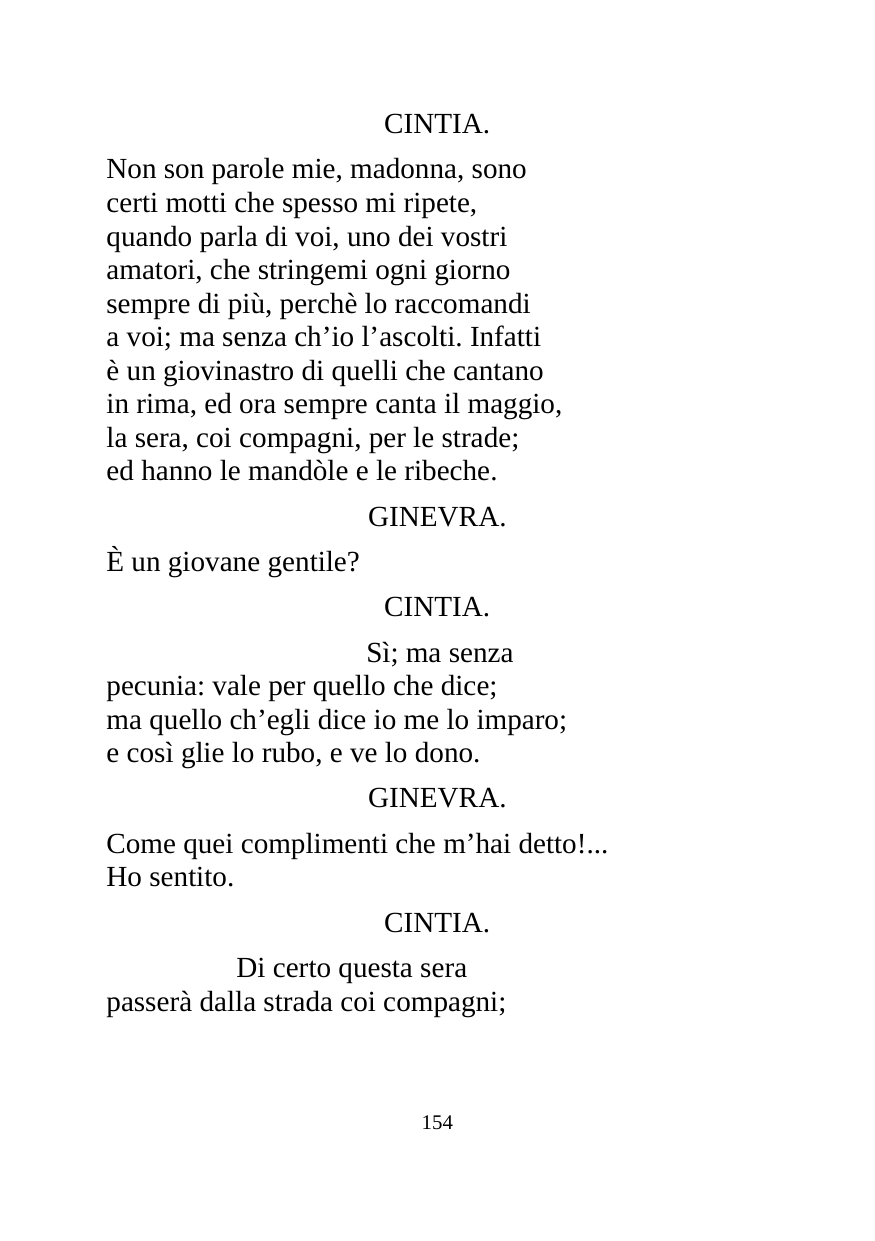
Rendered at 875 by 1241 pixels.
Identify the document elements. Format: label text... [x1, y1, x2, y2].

text GINEVRA. [106, 781, 768, 814]
text GINEVRA. [106, 499, 768, 532]
text Non son parole mie, madonna, sono certi motti che spesso mi ripete, quando parla di voi, uno dei vostri amatori, che stringemi ogni giorno sempre di più, perchè lo raccomandi a voi; ma senza ch’io l’ascolti. Infatti è un giovinastro di quelli che cantano in rima, ed ora sempre canta il maggio, la sera, coi compagni, per le strade; ed hanno le mandòle e le ribeche. [106, 152, 768, 487]
text CINTIA. [106, 905, 768, 938]
text Come quei complimenti che m’hai detto!... Ho sentito. [106, 826, 768, 893]
text È un giovane gentile? [106, 544, 768, 578]
text CINTIA. [106, 589, 768, 623]
text Sì; ma senza pecunia: vale per quello che dice; ma quello ch’egli dice io me lo imparo; e così glie lo rubo, e ve lo dono. [106, 635, 768, 769]
text CINTIA. [106, 106, 768, 140]
text Di certo questa sera passerà dalla strada coi compagni; [106, 950, 768, 1017]
